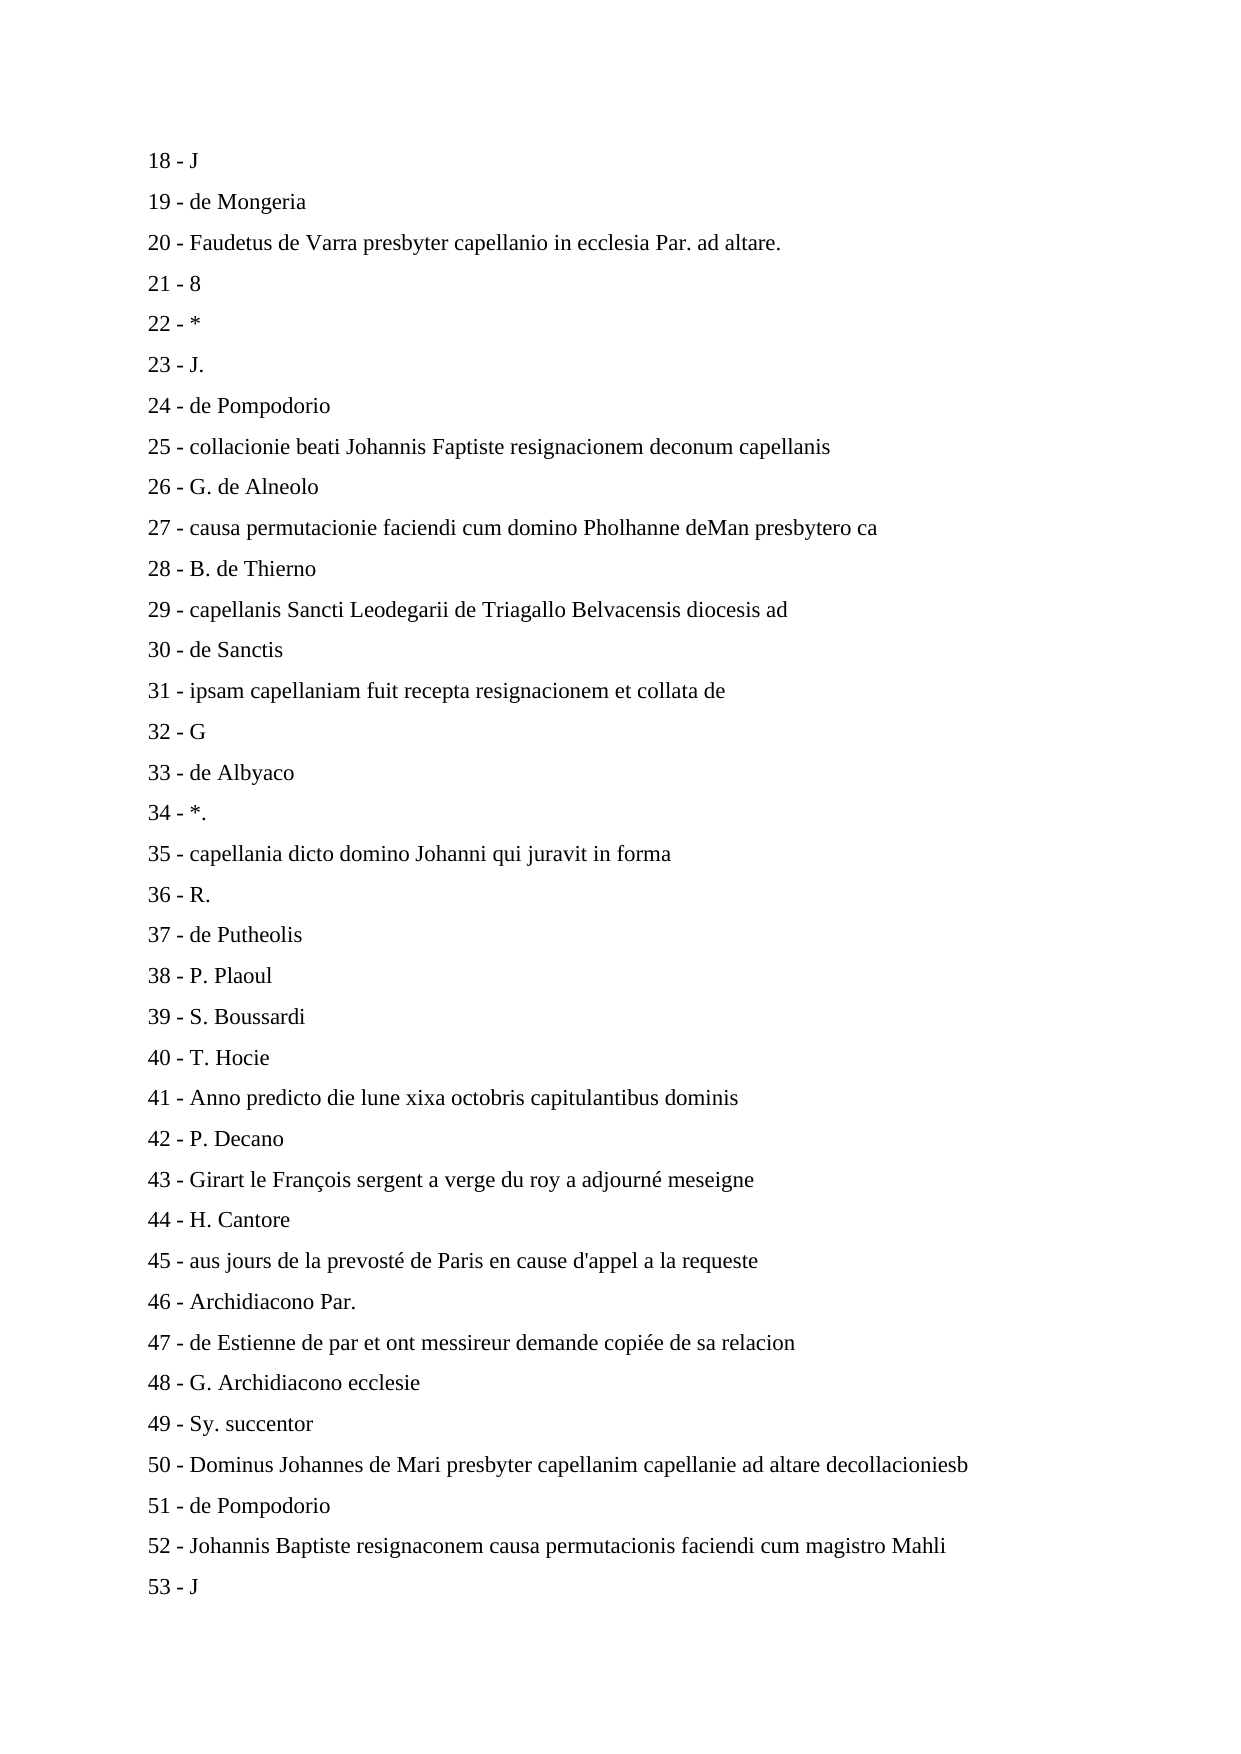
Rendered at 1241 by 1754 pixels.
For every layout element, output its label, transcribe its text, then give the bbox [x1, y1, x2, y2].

text 26 - G. de Alneolo [148, 473, 1093, 500]
text 53 - J [148, 1573, 1093, 1599]
text 32 - G [148, 718, 1093, 744]
text 41 - Anno predicto die lune xixa octobris capitulantibus dominis [148, 1084, 1093, 1111]
text 35 - capellania dicto domino Johanni qui juravit in forma [148, 840, 1093, 866]
text 19 - de Mongeria [148, 188, 1093, 215]
text 40 - T. Hocie [148, 1044, 1093, 1070]
text 42 - P. Decano [148, 1125, 1093, 1151]
text 51 - de Pompodorio [148, 1492, 1093, 1518]
text 33 - de Albyaco [148, 758, 1093, 785]
text 20 - Faudetus de Varra presbyter capellanio in ecclesia Par. ad altare. [148, 229, 1093, 255]
text 45 - aus jours de la prevosté de Paris en cause d'appel a la requeste [148, 1247, 1093, 1274]
text 25 - collacionie beati Johannis Faptiste resignacionem deconum capellanis [148, 433, 1093, 459]
text 52 - Johannis Baptiste resignaconem causa permutacionis faciendi cum magistro Mahli [148, 1532, 1093, 1559]
text 28 - B. de Thierno [148, 555, 1093, 581]
text 38 - P. Plaoul [148, 962, 1093, 988]
text 21 - 8 [148, 270, 1093, 296]
text 22 - * [148, 311, 1093, 337]
text 29 - capellanis Sancti Leodegarii de Triagallo Belvacensis diocesis ad [148, 596, 1093, 622]
text 50 - Dominus Johannes de Mari presbyter capellanim capellanie ad altare decollacioniesb [148, 1451, 1093, 1477]
text 48 - G. Archidiacono ecclesie [148, 1369, 1093, 1396]
text 30 - de Sanctis [148, 636, 1093, 663]
text 49 - Sy. succentor [148, 1410, 1093, 1437]
text 39 - S. Boussardi [148, 1003, 1093, 1029]
text 31 - ipsam capellaniam fuit recepta resignacionem et collata de [148, 677, 1093, 703]
text 18 - J [148, 148, 1093, 174]
text 43 - Girart le François sergent a verge du roy a adjourné meseigne [148, 1166, 1093, 1192]
text 36 - R. [148, 881, 1093, 907]
text 24 - de Pompodorio [148, 392, 1093, 418]
text 47 - de Estienne de par et ont messireur demande copiée de sa relacion [148, 1329, 1093, 1355]
text 37 - de Putheolis [148, 921, 1093, 948]
text 27 - causa permutacionie faciendi cum domino Pholhanne deMan presbytero ca [148, 514, 1093, 541]
text 46 - Archidiacono Par. [148, 1288, 1093, 1314]
text 23 - J. [148, 351, 1093, 378]
text 34 - *. [148, 799, 1093, 826]
text 44 - H. Cantore [148, 1207, 1093, 1233]
